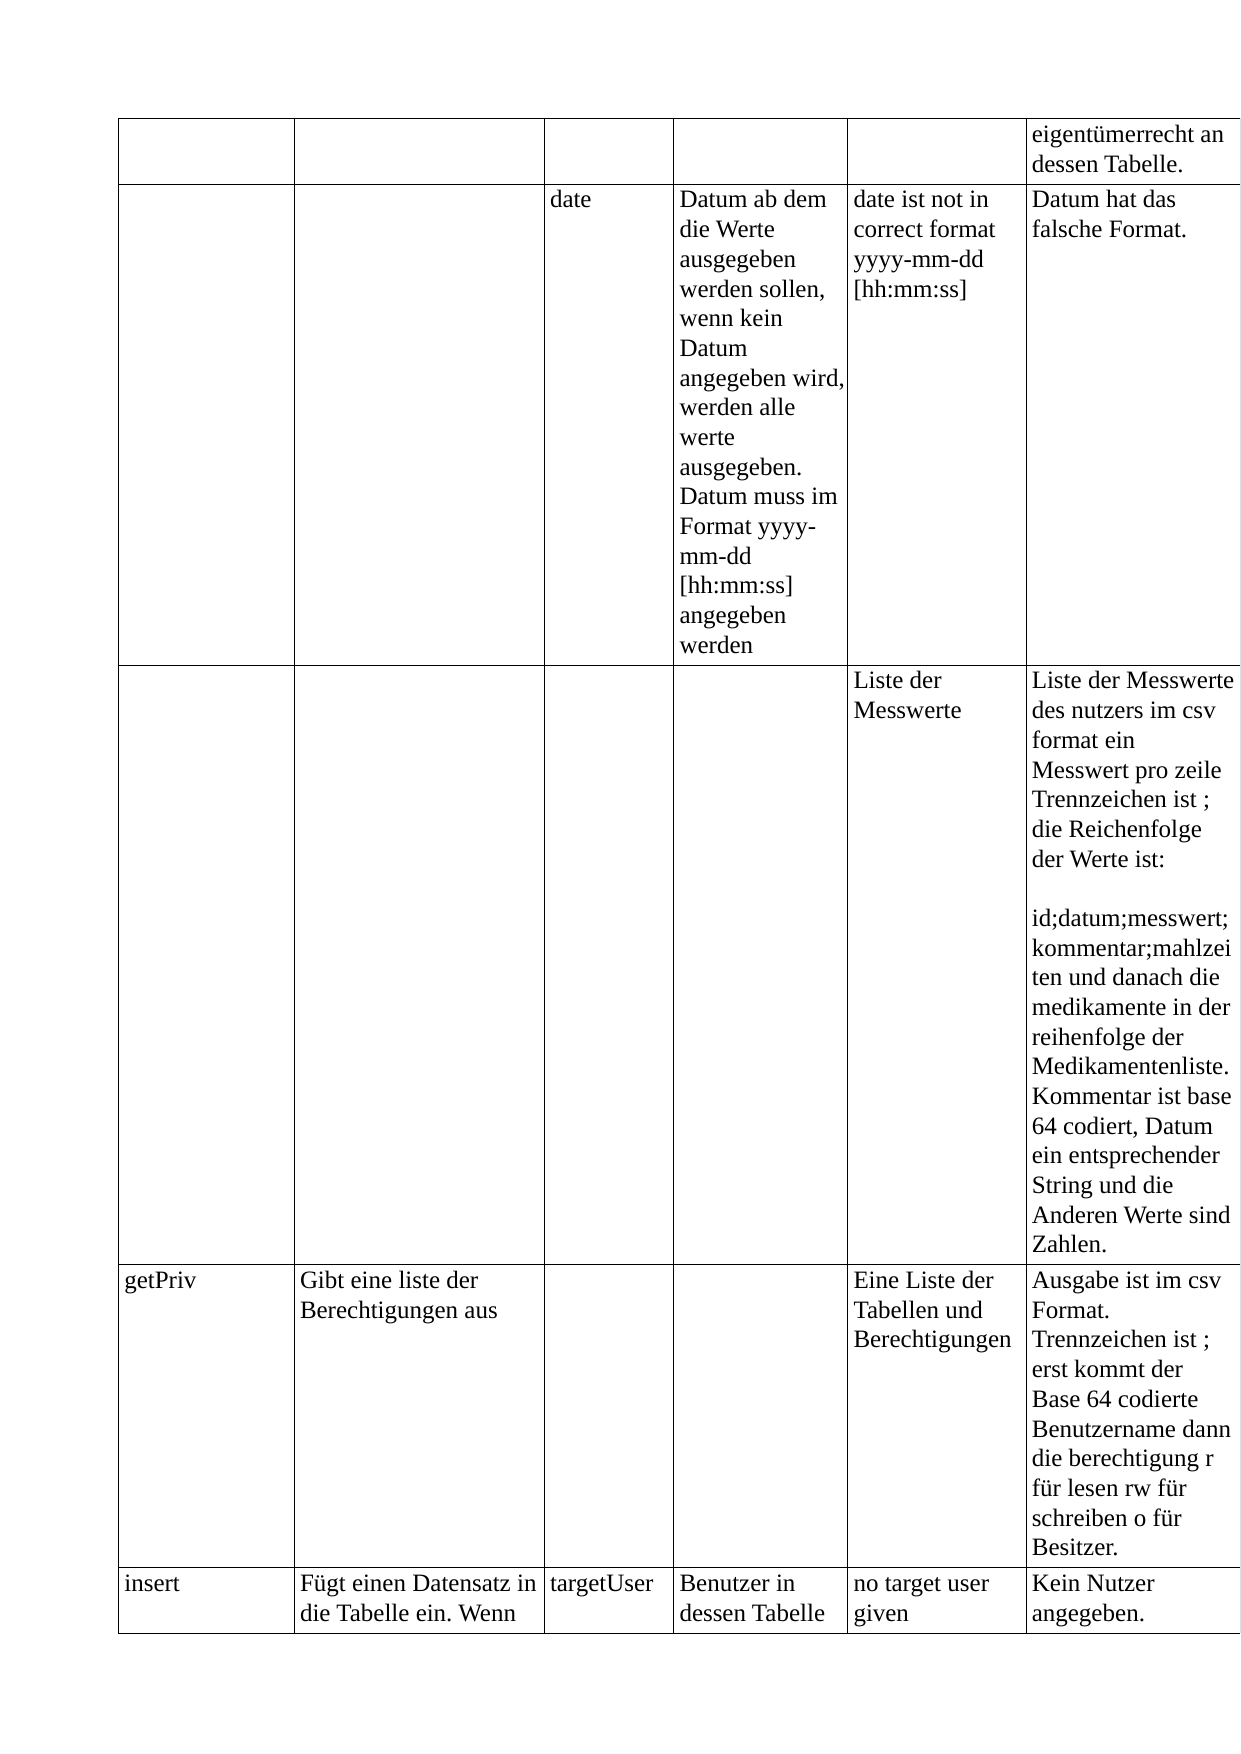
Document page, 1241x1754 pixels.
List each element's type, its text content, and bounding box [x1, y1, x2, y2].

table_cell [119, 119, 294, 183]
table_cell [119, 185, 294, 664]
table_cell Benutzer in dessen Tabelle [674, 1568, 847, 1632]
table_cell Fügt einen Datensatz in die Tabelle ein. Wenn [295, 1568, 544, 1632]
table_cell Eine Liste der Tabellen und Berechtigungen [848, 1265, 1026, 1567]
table_cell Liste der Messwerte des nutzers im csv format ein Messwert pro zeile Trennzeichen ist ; die Reichenfolge der Werte ist: id;datum;messwert;kommentar;mahlzeiten und danach die medikamente in der reihenfolge der Medikamentenliste. Kommentar ist base 64 codiert, Datum ein entsprechender String und die Anderen Werte sind Zahlen. [1027, 666, 1240, 1264]
table_cell [545, 666, 673, 1264]
table_cell [119, 666, 294, 1264]
table_cell Ausgabe ist im csv Format. Trennzeichen ist ; erst kommt der Base 64 codierte Benutzername dann die berechtigung r für lesen rw für schreiben o für Besitzer. [1027, 1265, 1240, 1567]
table_cell no target user given [848, 1568, 1026, 1632]
table_cell getPriv [119, 1265, 294, 1567]
table_cell [674, 666, 847, 1264]
table_cell [295, 119, 544, 183]
table_cell [545, 119, 673, 183]
table_cell date [545, 185, 673, 664]
table_cell Kein Nutzer angegeben. [1027, 1568, 1240, 1632]
table_cell Gibt eine liste der Berechtigungen aus [295, 1265, 544, 1567]
table_cell date ist not in correct format yyyy-mm-dd [hh:mm:ss] [848, 185, 1026, 664]
table_cell [295, 666, 544, 1264]
table_cell [674, 119, 847, 183]
table_cell Datum hat das falsche Format. [1027, 185, 1240, 664]
table_cell [545, 1265, 673, 1567]
table_cell Liste der Messwerte [848, 666, 1026, 1264]
table_cell Datum ab dem die Werte ausgegeben werden sollen, wenn kein Datum angegeben wird, werden alle werte ausgegeben. Datum muss im Format yyyy-mm-dd [hh:mm:ss] angegeben werden [674, 185, 847, 664]
table_cell targetUser [545, 1568, 673, 1632]
table_cell eigentümerrecht an dessen Tabelle. [1027, 119, 1240, 183]
table_cell insert [119, 1568, 294, 1632]
table_cell [674, 1265, 847, 1567]
table_cell [848, 119, 1026, 183]
table_cell [295, 185, 544, 664]
